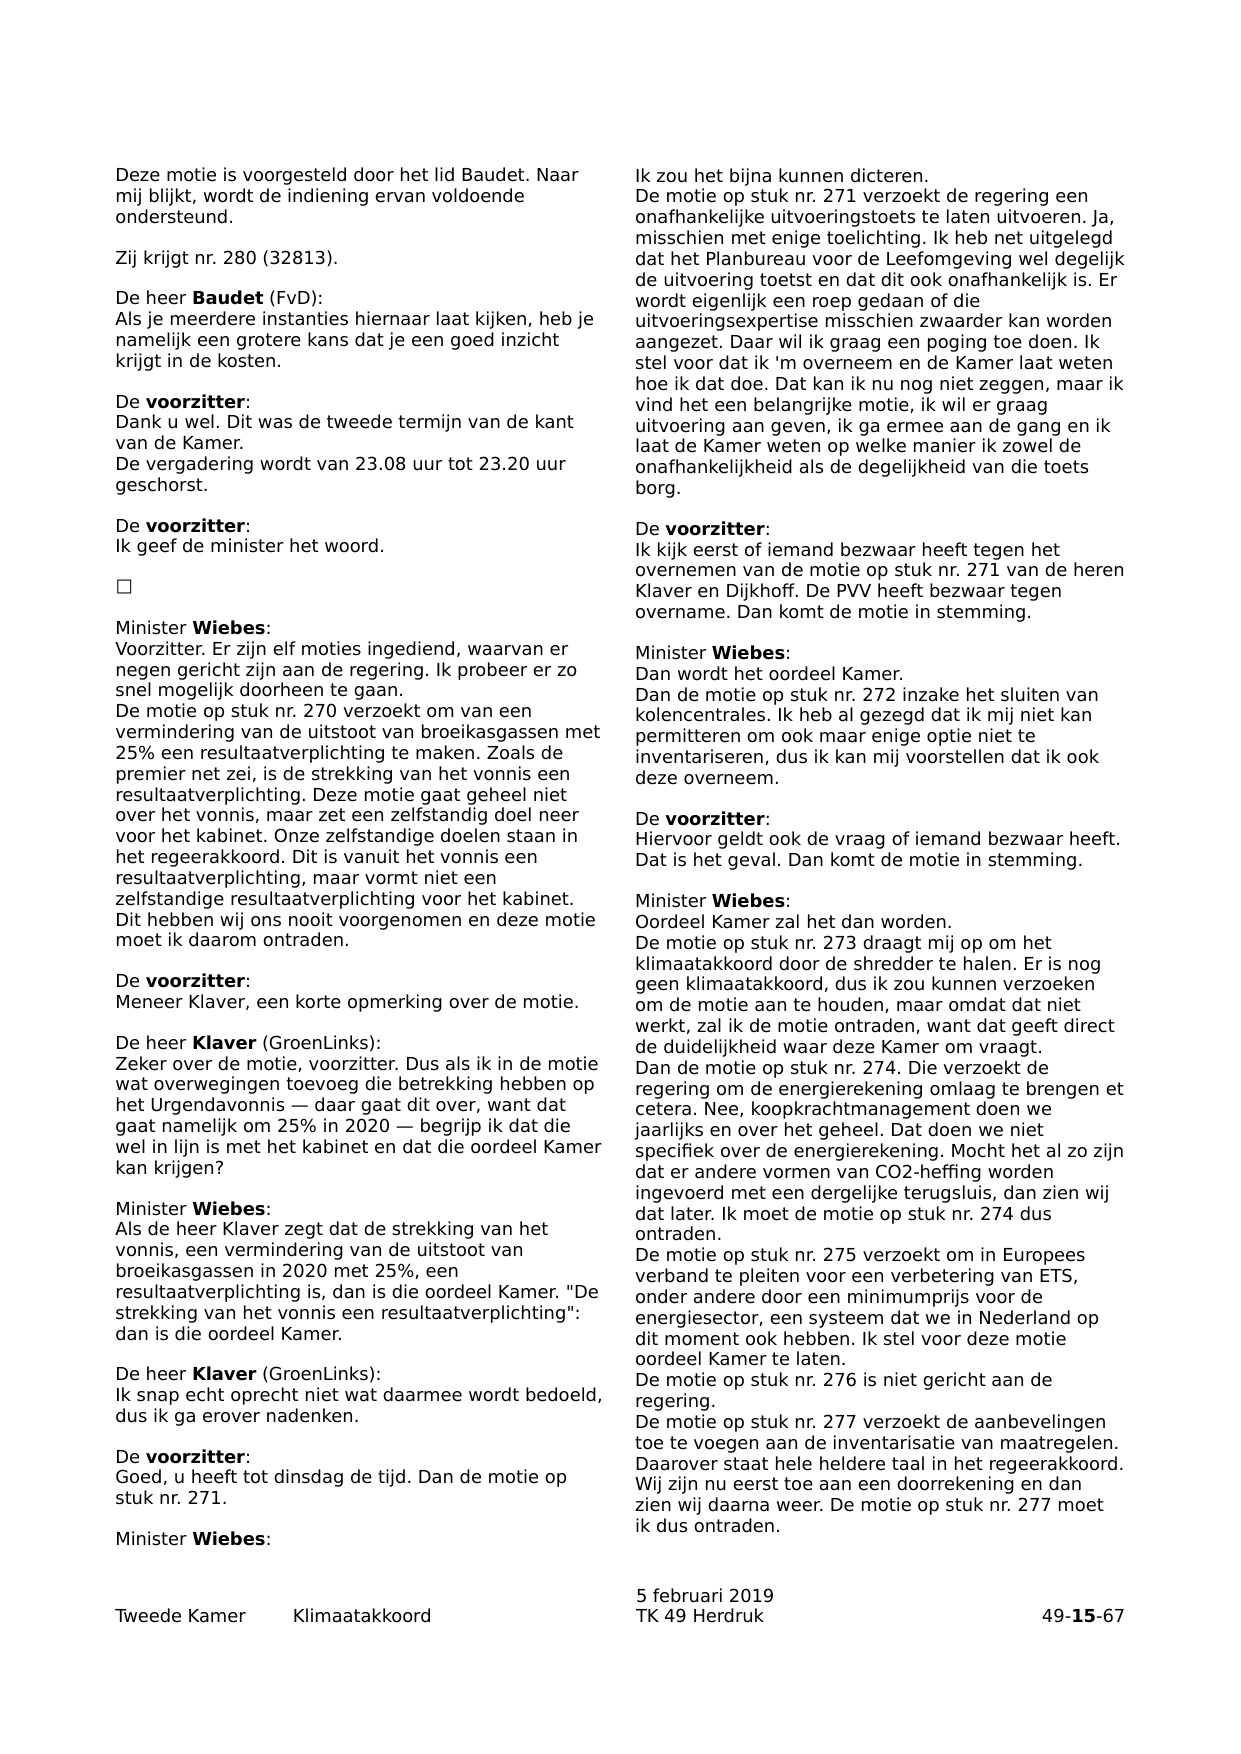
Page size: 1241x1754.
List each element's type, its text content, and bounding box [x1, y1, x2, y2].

text Minister Wiebes: [115, 1198, 605, 1219]
text De voorzitter: [635, 519, 1125, 539]
text Minister Wiebes: [115, 1529, 605, 1549]
text De vergadering wordt van 23.08 uur tot 23.20 uur geschorst. [115, 454, 605, 496]
text De motie op stuk nr. 277 verzoekt de aanbevelingen toe te voegen aan de inventarisatie van maatregelen. Daarover staat hele heldere taal in het regeerakkoord. Wij zijn nu eerst toe aan een doorrekening en dan zien wij daarna weer. De motie op stuk nr. 277 moet ik dus ontraden. [635, 1412, 1125, 1537]
text De heer Klaver (GroenLinks): [115, 1033, 605, 1053]
text Dank u wel. Dit was de tweede termijn van de kant van de Kamer. [115, 412, 605, 454]
text Ik kijk eerst of iemand bezwaar heeft tegen het overnemen van de motie op stuk nr. 271 van de heren Klaver en Dijkhoff. De PVV heeft bezwaar tegen overname. Dan komt de motie in stemming. [635, 539, 1125, 623]
text De heer Klaver (GroenLinks): [115, 1364, 605, 1385]
text De voorzitter: [115, 391, 605, 412]
text Ik geef de minister het woord. [115, 536, 605, 557]
text Dan wordt het oordeel Kamer. [635, 663, 1125, 684]
text De motie op stuk nr. 276 is niet gericht aan de regering. [635, 1370, 1125, 1412]
text Als de heer Klaver zegt dat de strekking van het vonnis, een vermindering van de uitstoot van broeikasgassen in 2020 met 25%, een resultaatverplichting is, dan is die oordeel Kamer. "De strekking van het vonnis een resultaatverplichting": dan is die oordeel Kamer. [115, 1219, 605, 1344]
text De motie op stuk nr. 275 verzoekt om in Europees verband te pleiten voor een verbetering van ETS, onder andere door een minimumprijs voor de energiesector, een systeem dat we in Nederland op dit moment ook hebben. Ik stel voor deze motie oordeel Kamer te laten. [635, 1245, 1125, 1370]
text Minister Wiebes: [115, 618, 605, 638]
text Zeker over de motie, voorzitter. Dus als ik in de motie wat overwegingen toevoeg die betrekking hebben op het Urgendavonnis — daar gaat dit over, want dat gaat namelijk om 25% in 2020 — begrijp ik dat die wel in lijn is met het kabinet en dat die oordeel Kamer kan krijgen? [115, 1053, 605, 1178]
text Deze motie is voorgesteld door het lid Baudet. Naar mij blijkt, wordt de indiening ervan voldoende ondersteund. [115, 165, 605, 227]
text ⬜ [115, 577, 605, 598]
text Meneer Klaver, een korte opmerking over de motie. [115, 992, 605, 1013]
text Dan de motie op stuk nr. 272 inzake het sluiten van kolencentrales. Ik heb al gezegd dat ik mij niet kan permitteren om ook maar enige optie niet te inventariseren, dus ik kan mij voorstellen dat ik ook deze overneem. [635, 684, 1125, 788]
text De voorzitter: [115, 1446, 605, 1467]
text De voorzitter: [115, 516, 605, 536]
text De motie op stuk nr. 271 verzoekt de regering een onafhankelijke uitvoeringstoets te laten uitvoeren. Ja, misschien met enige toelichting. Ik heb net uitgelegd dat het Planbureau voor de Leefomgeving wel degelijk de uitvoering toetst en dat dit ook onafhankelijk is. Er wordt eigenlijk een roep gedaan of die uitvoeringsexpertise misschien zwaarder kan worden aangezet. Daar wil ik graag een poging toe doen. Ik stel voor dat ik 'm overneem en de Kamer laat weten hoe ik dat doe. Dat kan ik nu nog niet zeggen, maar ik vind het een belangrijke motie, ik wil er graag uitvoering aan geven, ik ga ermee aan de gang en ik laat de Kamer weten op welke manier ik zowel de onafhankelijkheid als de degelijkheid van die toets borg. [635, 186, 1125, 499]
text Hiervoor geldt ook de vraag of iemand bezwaar heeft. Dat is het geval. Dan komt de motie in stemming. [635, 829, 1125, 871]
text De motie op stuk nr. 273 draagt mij op om het klimaatakkoord door de shredder te halen. Er is nog geen klimaatakkoord, dus ik zou kunnen verzoeken om de motie aan te houden, maar omdat dat niet werkt, zal ik de motie ontraden, want dat geeft direct de duidelijkheid waar deze Kamer om vraagt. [635, 932, 1125, 1057]
text Ik snap echt oprecht niet wat daarmee wordt bedoeld, dus ik ga erover nadenken. [115, 1385, 605, 1426]
text Voorzitter. Er zijn elf moties ingediend, waarvan er negen gericht zijn aan de regering. Ik probeer er zo snel mogelijk doorheen te gaan. [115, 638, 605, 701]
text Minister Wiebes: [635, 643, 1125, 663]
text De voorzitter: [635, 808, 1125, 829]
text De voorzitter: [115, 971, 605, 992]
text De heer Baudet (FvD): [115, 288, 605, 309]
text Oordeel Kamer zal het dan worden. [635, 912, 1125, 932]
text Als je meerdere instanties hiernaar laat kijken, heb je namelijk een grotere kans dat je een goed inzicht krijgt in de kosten. [115, 309, 605, 371]
text Minister Wiebes: [635, 891, 1125, 912]
text Zij krijgt nr. 280 (32813). [115, 247, 605, 268]
text Goed, u heeft tot dinsdag de tijd. Dan de motie op stuk nr. 271. [115, 1467, 605, 1509]
text Ik zou het bijna kunnen dicteren. [635, 165, 1125, 186]
text Dan de motie op stuk nr. 274. Die verzoekt de regering om de energierekening omlaag te brengen et cetera. Nee, koopkrachtmanagement doen we jaarlijks en over het geheel. Dat doen we niet specifiek over de energierekening. Mocht het al zo zijn dat er andere vormen van CO2-heffing worden ingevoerd met een dergelijke terugsluis, dan zien wij dat later. Ik moet de motie op stuk nr. 274 dus ontraden. [635, 1057, 1125, 1245]
text De motie op stuk nr. 270 verzoekt om van een vermindering van de uitstoot van broeikasgassen met 25% een resultaatverplichting te maken. Zoals de premier net zei, is de strekking van het vonnis een resultaatverplichting. Deze motie gaat geheel niet over het vonnis, maar zet een zelfstandig doel neer voor het kabinet. Onze zelfstandige doelen staan in het regeerakkoord. Dit is vanuit het vonnis een resultaatverplichting, maar vormt niet een zelfstandige resultaatverplichting voor het kabinet. Dit hebben wij ons nooit voorgenomen en deze motie moet ik daarom ontraden. [115, 701, 605, 951]
